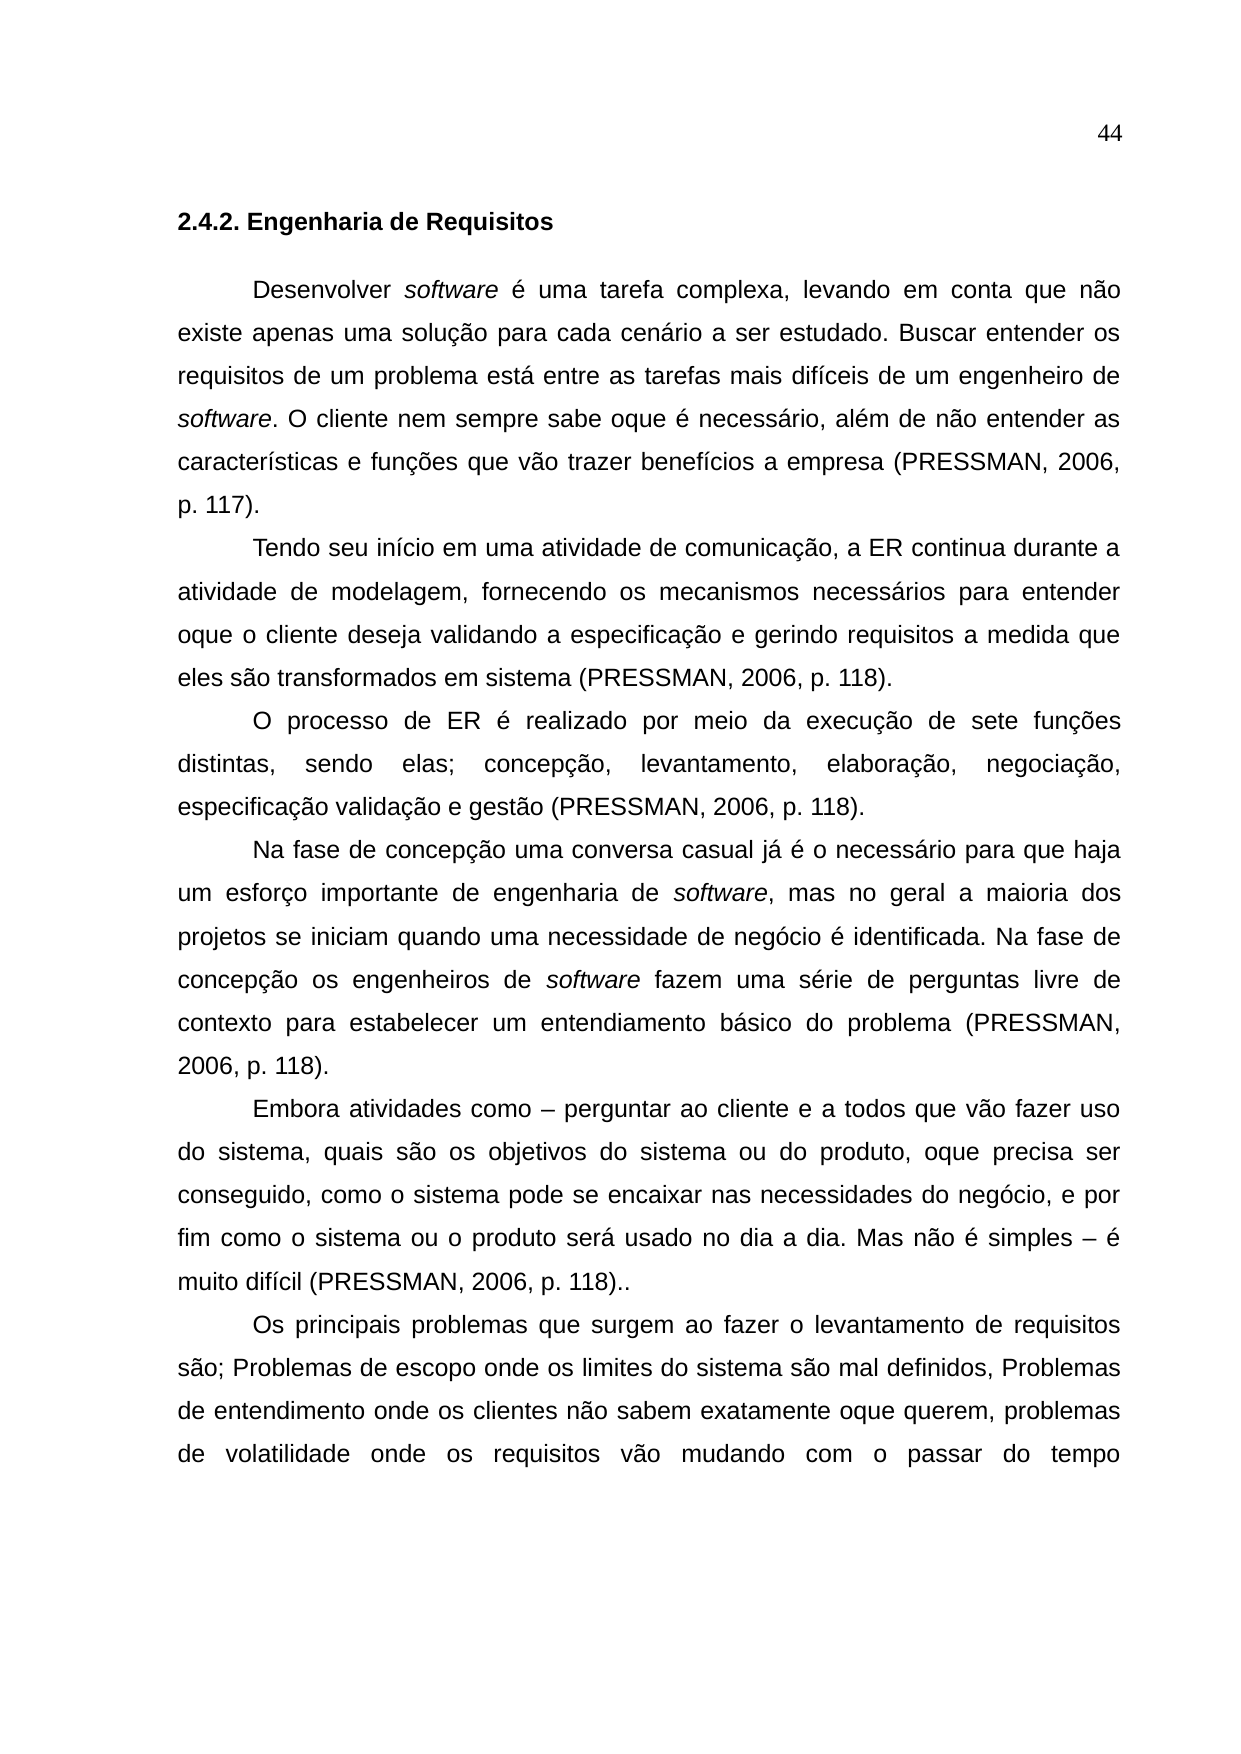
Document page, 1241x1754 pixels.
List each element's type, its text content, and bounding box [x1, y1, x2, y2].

text Desenvolver software é uma tarefa complexa, levando em conta que não existe apenas uma solução para cada cenário a ser estudado. Buscar entender os requisitos de um problema está entre as tarefas mais difíceis de um engenheiro de software. O cliente nem sempre sabe oque é necessário, além de não entender as características e funções que vão trazer benefícios a empresa (PRESSMAN, 2006, p. 117). [177, 274, 1122, 519]
text Embora atividades como – perguntar ao cliente e a todos que vão fazer uso do sistema, quais são os objetivos do sistema ou do produto, oque precisa ser conseguido, como o sistema pode se encaixar nas necessidades do negócio, e por fim como o sistema ou o produto será usado no dia a dia. Mas não é simples – é muito difícil (PRESSMAN, 2006, p. 118).. [177, 1094, 1122, 1295]
text Na fase de concepção uma conversa casual já é o necessário para que haja um esforço importante de engenharia de software, mas no geral a maioria dos projetos se iniciam quando uma necessidade de negócio é identificada. Na fase de concepção os engenheiros de software fazem uma série de perguntas livre de contexto para estabelecer um entendiamento básico do problema (PRESSMAN, 2006, p. 118). [177, 835, 1122, 1079]
subtitle 2.4.2. Engenharia de Requisitos [177, 207, 1122, 235]
text O processo de ER é realizado por meio da execução de sete funções distintas, sendo elas; concepção, levantamento, elaboração, negociação, especificação validação e gestão (PRESSMAN, 2006, p. 118). [177, 706, 1122, 821]
text Tendo seu início em uma atividade de comunicação, a ER continua durante a atividade de modelagem, fornecendo os mecanismos necessários para entender oque o cliente deseja validando a especificação e gerindo requisitos a medida que eles são transformados em sistema (PRESSMAN, 2006, p. 118). [177, 533, 1122, 691]
text Os principais problemas que surgem ao fazer o levantamento de requisitos são; Problemas de escopo onde os limites do sistema são mal definidos, Problemas de entendimento onde os clientes não sabem exatamente oque querem, problemas de volatilidade onde os requisitos vão mudando com o passar do tempo [177, 1309, 1122, 1468]
